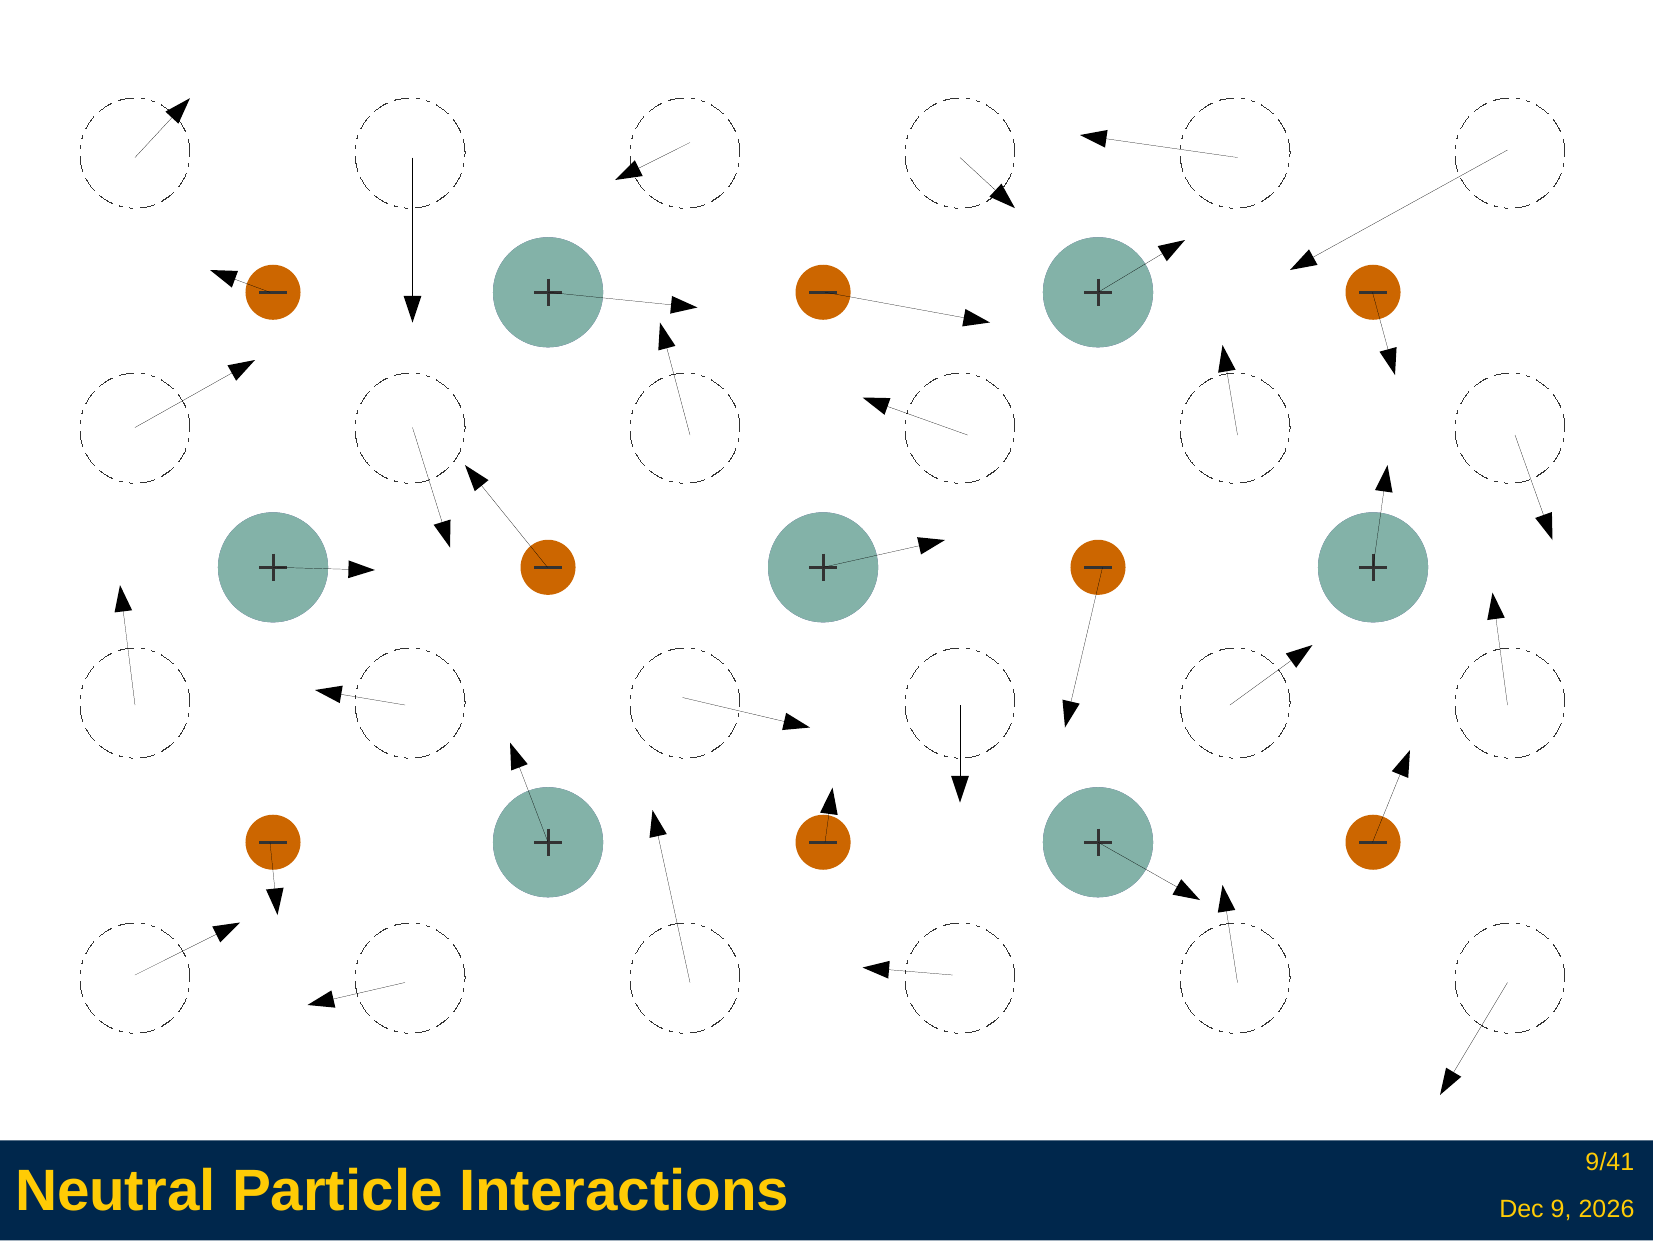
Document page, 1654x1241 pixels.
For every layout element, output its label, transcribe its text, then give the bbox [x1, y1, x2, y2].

text_box [795, 814, 851, 870]
text_box [1345, 264, 1401, 320]
text_box [1042, 787, 1154, 898]
text_box [520, 539, 576, 595]
text_box [492, 787, 604, 898]
text_box [1070, 539, 1126, 595]
text_box [795, 264, 851, 320]
title Neutral Particle Interactions [14, 1140, 1380, 1241]
text_box [1042, 237, 1154, 348]
text_box [245, 264, 301, 320]
text_box [1345, 814, 1401, 870]
text_box [1317, 512, 1429, 623]
text_box [217, 512, 329, 623]
text_box [245, 814, 301, 870]
text_box [492, 237, 604, 348]
text_box [768, 512, 879, 623]
